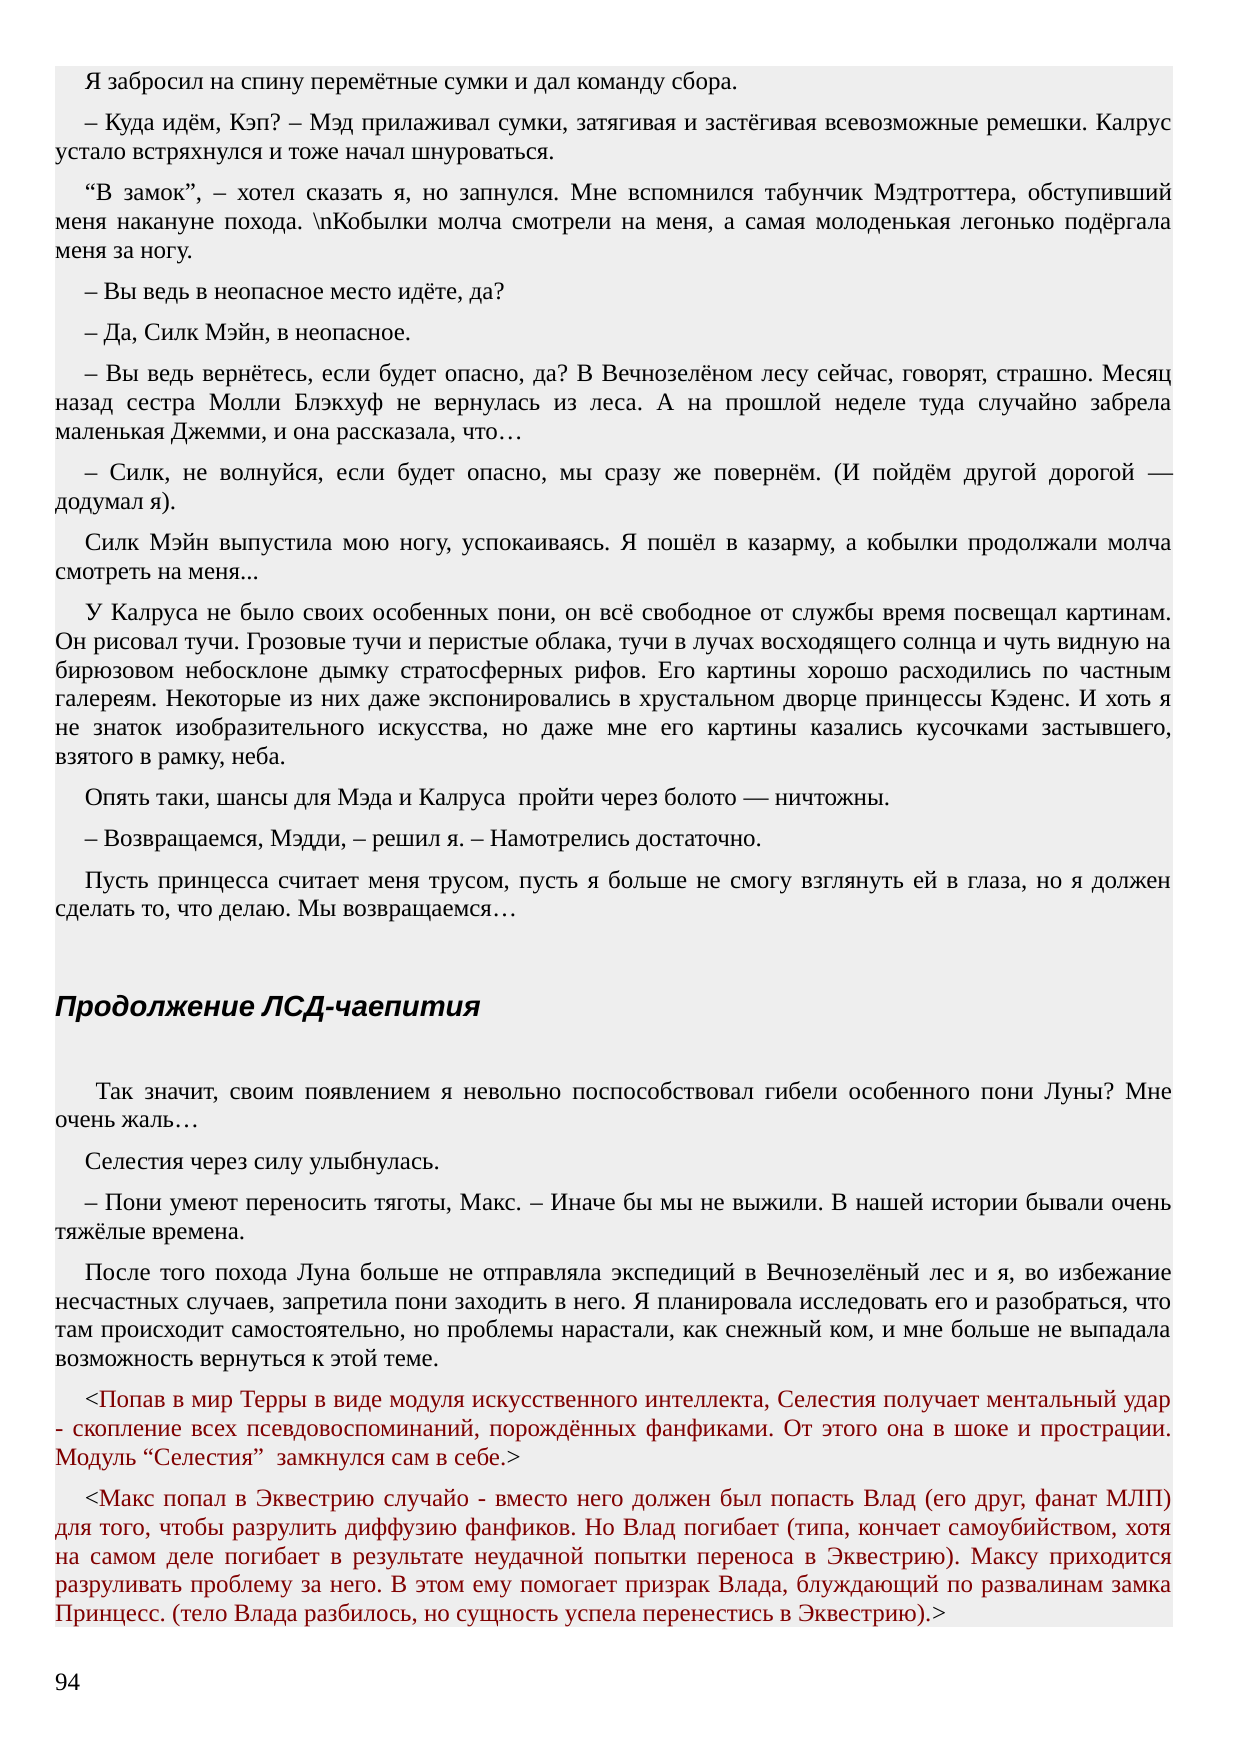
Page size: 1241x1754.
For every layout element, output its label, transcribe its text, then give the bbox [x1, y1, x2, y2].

text Селестия через силу улыбнулась. [55, 1146, 1173, 1174]
text – Вы ведь в неопасное место идёте, да? [55, 276, 1173, 305]
text – Куда идём, Кэп? – Мэд прилаживал сумки, затягивая и застёгивая всевозможные ремешки. Калрус устало встряхнулся и тоже начал шнуроваться. [55, 107, 1173, 165]
text Так значит, своим появлением я невольно поспособствовал гибели особенного пони Луны? Мне очень жаль… [55, 1076, 1173, 1133]
text У Калруса не было своих особенных пони, он всё свободное от службы время посвещал картинам. Он рисовал тучи. Грозовые тучи и перистые облака, тучи в лучах восходящего солнца и чуть видную на бирюзовом небосклоне дымку стратосферных рифов. Его картины хорошо расходились по частным галереям. Некоторые из них даже экспонировались в хрустальном дворце принцессы Кэденс. И хоть я не знаток изобразительного искусства, но даже мне его картины казались кусочками застывшего, взятого в рамку, неба. [55, 597, 1173, 770]
text Опять таки, шансы для Мэда и Калруса пройти через болото — ничтожны. [55, 782, 1173, 811]
text Пусть принцесса считает меня трусом, пусть я больше не смогу взглянуть ей в глаза, но я должен сделать то, что делаю. Мы возвращаемся… [55, 865, 1173, 922]
text – Силк, не волнуйся, если будет опасно, мы сразу же повернём. (И пойдём другой дорогой — додумал я). [55, 457, 1173, 515]
text – Пони умеют переносить тяготы, Макс. – Иначе бы мы не выжили. В нашей истории бывали очень тяжёлые времена. [55, 1187, 1173, 1244]
text <Макс попал в Эквестрию случайо - вместо него должен был попасть Влад (его друг, фанат МЛП) для того, чтобы разрулить диффузию фанфиков. Но Влад погибает (типа, кончает самоубийством, хотя на самом деле погибает в результате неудачной попытки переноса в Эквестрию). Максу приходится разруливать проблему за него. В этом ему помогает призрак Влада, блуждающий по развалинам замка Принцесс. (тело Влада разбилось, но сущность успела перенестись в Эквестрию).> [55, 1483, 1173, 1627]
text После того похода Луна больше не отправляла экспедиций в Вечнозелёный лес и я, во избежание несчастных случаев, запретила пони заходить в него. Я планировала исследовать его и разобраться, что там происходит самостоятельно, но проблемы нарастали, как снежный ком, и мне больше не выпадала возможность вернуться к этой теме. [55, 1257, 1173, 1372]
text – Да, Силк Мэйн, в неопасное. [55, 317, 1173, 346]
text – Возвращаемся, Мэдди, – решил я. – Намотрелись достаточно. [55, 823, 1173, 852]
subtitle Продолжение ЛСД-чаепития [55, 988, 1173, 1022]
text Силк Мэйн выпустила мою ногу, успокаиваясь. Я пошёл в казарму, а кобылки продолжали молча смотреть на меня... [55, 527, 1173, 585]
text Я забросил на спину перемётные сумки и дал команду сбора. [55, 66, 1173, 95]
text <Попав в мир Терры в виде модуля искусственного интеллекта, Селестия получает ментальный удар - скопление всех псевдовоспоминаний, порождённых фанфиками. От этого она в шоке и прострации. Модуль “Селестия” замкнулся сам в себе.> [55, 1384, 1173, 1471]
text – Вы ведь вернётесь, если будет опасно, да? В Вечнозелёном лесу сейчас, говорят, страшно. Месяц назад сестра Молли Блэкхуф не вернулась из леса. А на прошлой неделе туда случайно забрела маленькая Джемми, и она рассказала, что… [55, 358, 1173, 445]
text “В замок”, – хотел сказать я, но запнулся. Мне вспомнился табунчик Мэдтроттера, обступивший меня накануне похода. \nКобылки молча смотрели на меня, а самая молоденькая легонько подёргала меня за ногу. [55, 177, 1173, 263]
